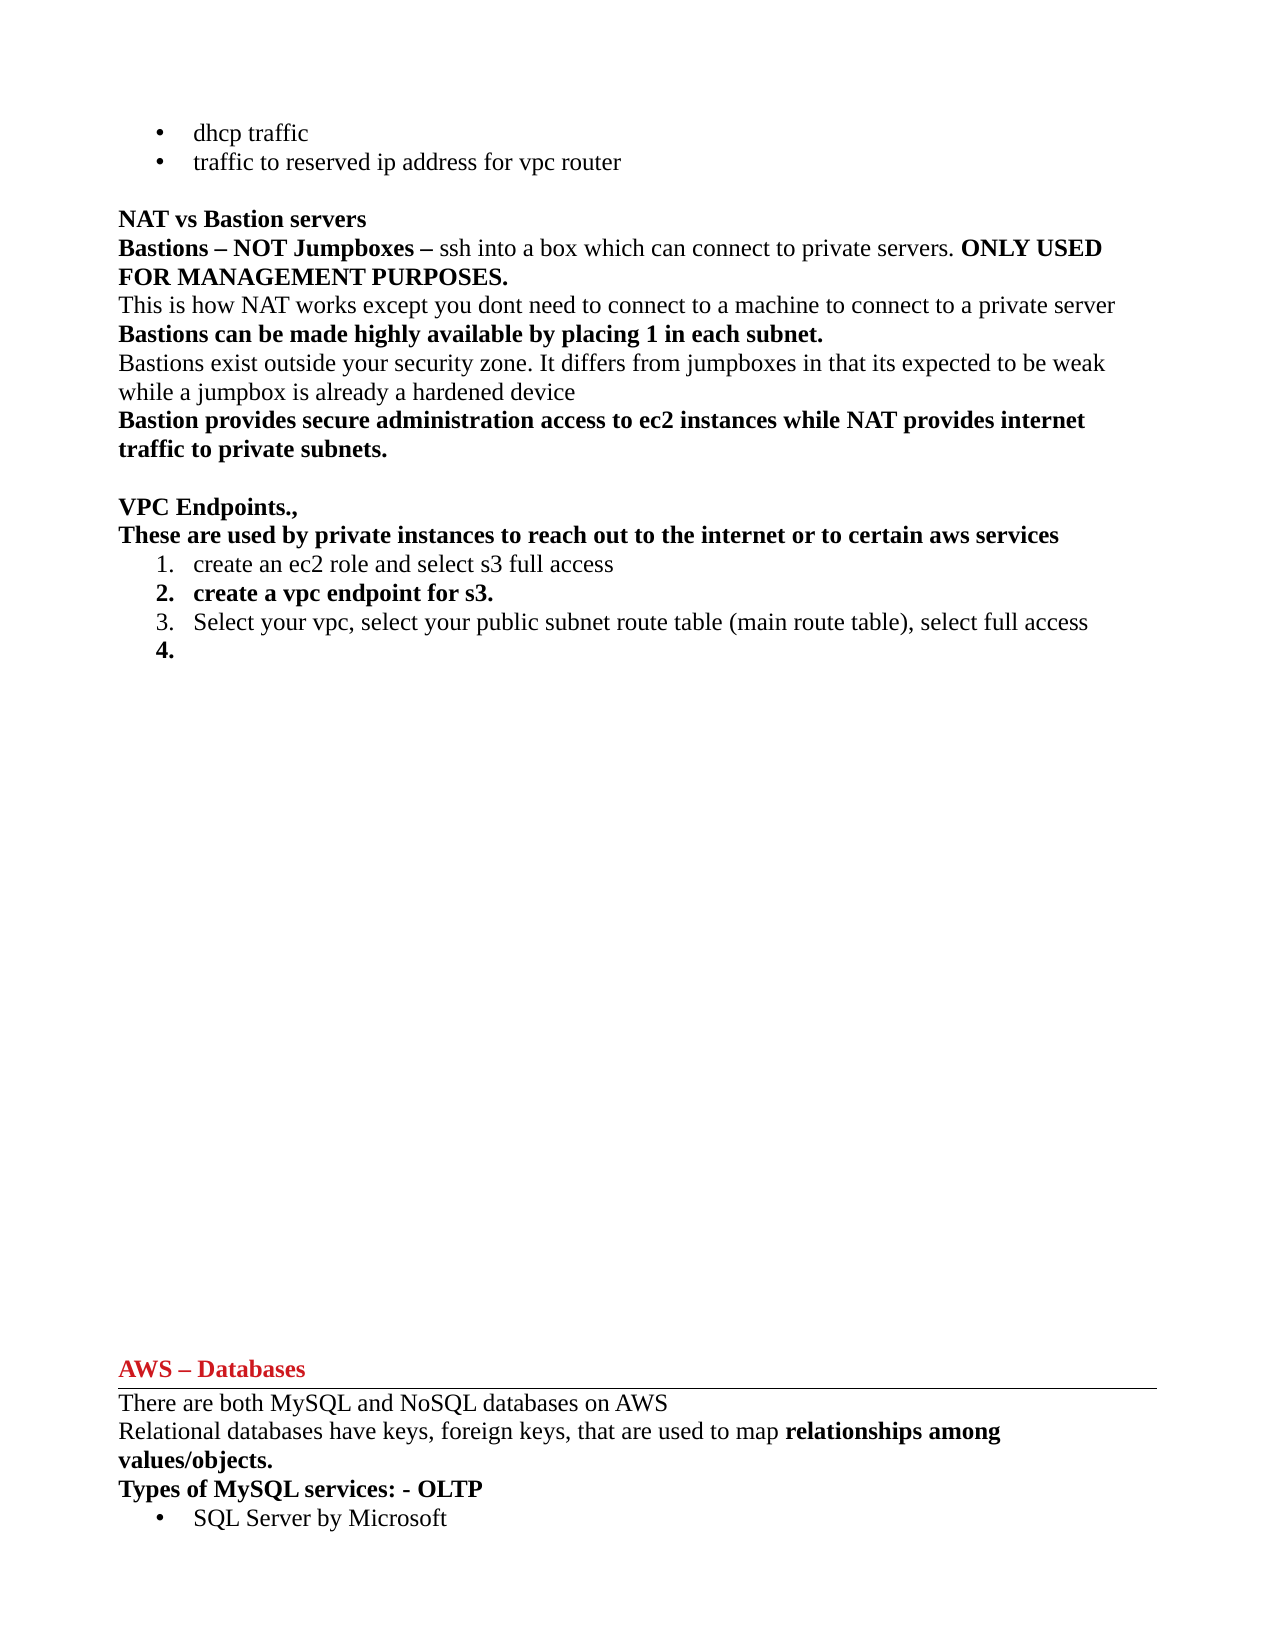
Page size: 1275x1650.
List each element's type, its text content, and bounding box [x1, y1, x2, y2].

list SQL Server by Microsoft [156, 1503, 1157, 1531]
list create a vpc endpoint for s3. [156, 578, 1157, 607]
text Bastions – NOT Jumpboxes – ssh into a box which can connect to private servers. ONLY USED FOR MANAGEMENT PURPOSES. [118, 233, 1157, 291]
list dhcp traffic [156, 118, 1157, 147]
text VPC Endpoints., [118, 492, 1157, 521]
text Relational databases have keys, foreign keys, that are used to map relationships among values/objects. [118, 1416, 1157, 1474]
text Bastion provides secure administration access to ec2 instances while NAT provides internet traffic to private subnets. [118, 406, 1157, 463]
list Select your vpc, select your public subnet route table (main route table), select full access [156, 607, 1157, 636]
text Bastions can be made highly available by placing 1 in each subnet. [118, 319, 1157, 348]
list create an ec2 role and select s3 full access [156, 549, 1157, 578]
text This is how NAT works except you dont need to connect to a machine to connect to a private server [118, 291, 1157, 319]
text Types of MySQL services: - OLTP [118, 1474, 1157, 1503]
text NAT vs Bastion servers [118, 204, 1157, 233]
text AWS – Databases [118, 1354, 1157, 1388]
list traffic to reserved ip address for vpc router [156, 147, 1157, 176]
text These are used by private instances to reach out to the internet or to certain aws services [118, 521, 1157, 549]
text There are both MySQL and NoSQL databases on AWS [118, 1389, 1157, 1416]
text Bastions exist outside your security zone. It differs from jumpboxes in that its expected to be weak while a jumpbox is already a hardened device [118, 348, 1157, 406]
